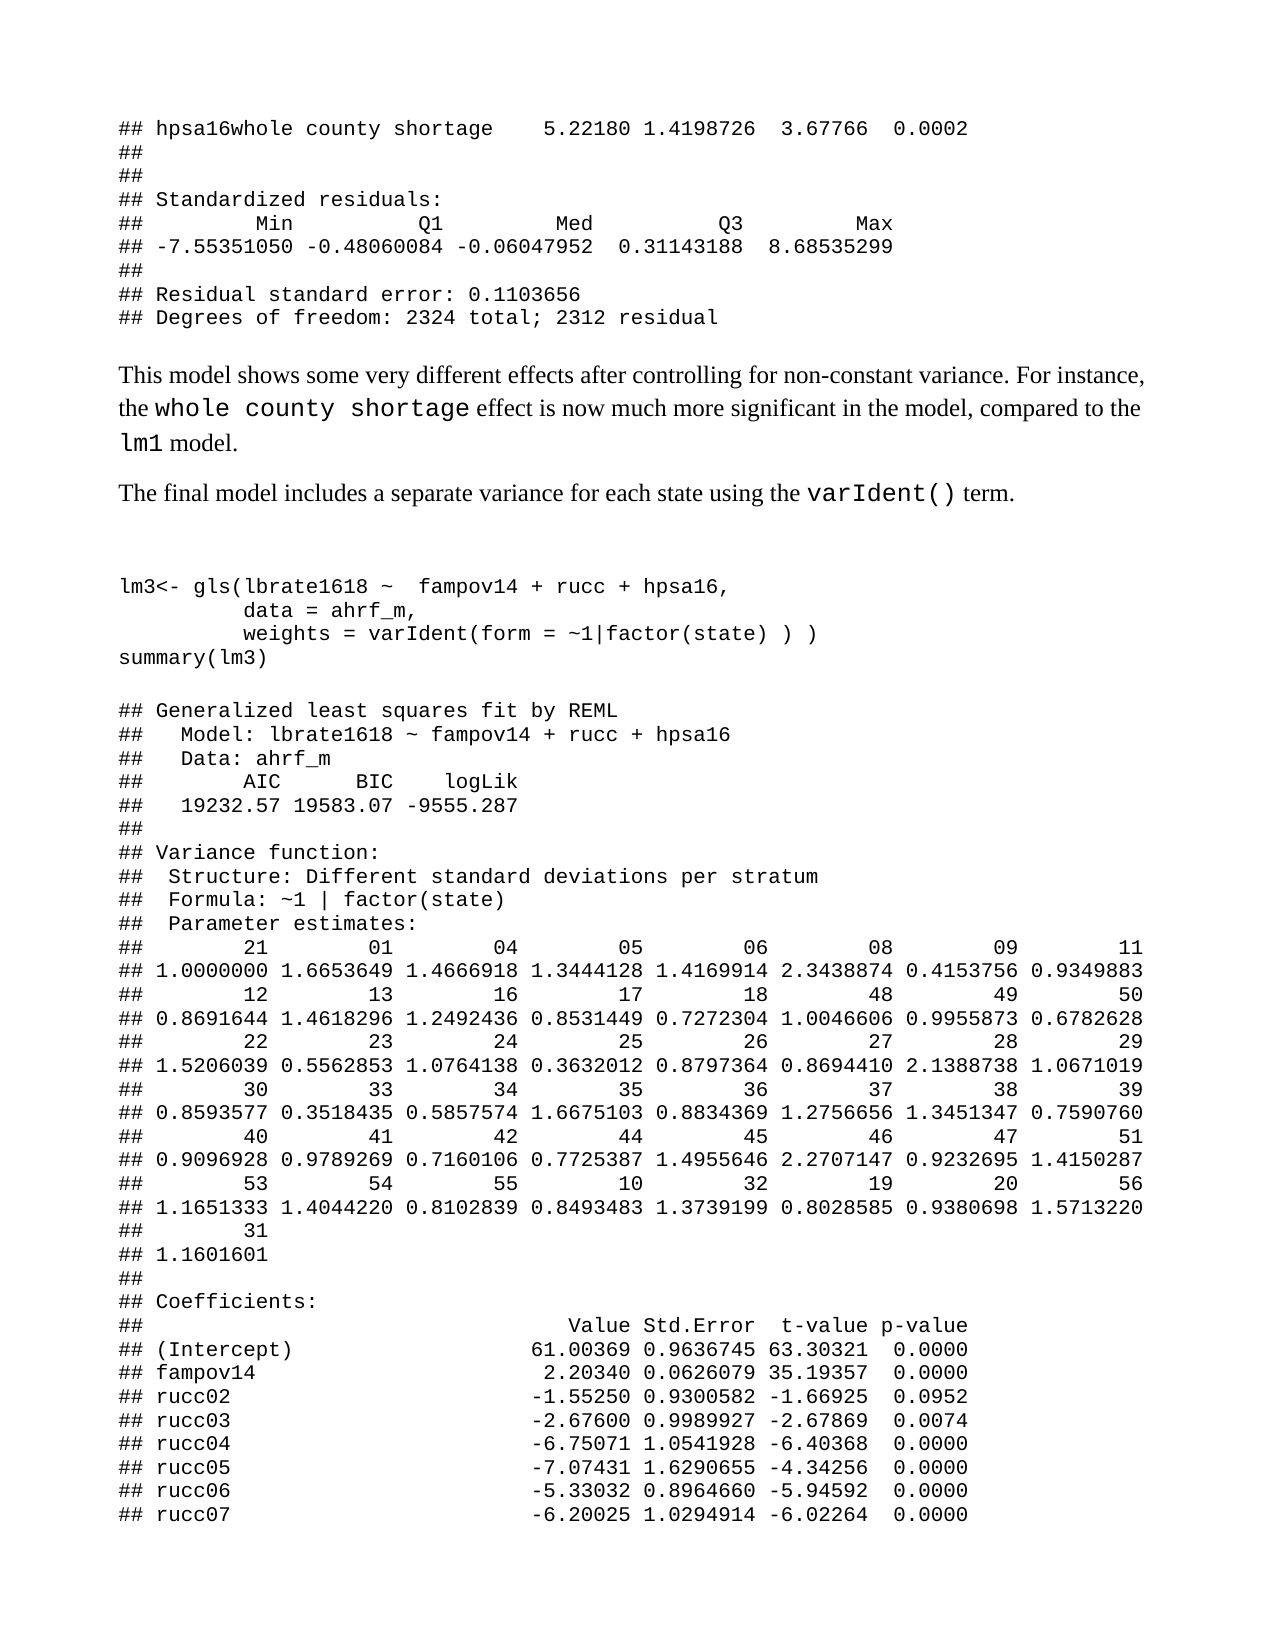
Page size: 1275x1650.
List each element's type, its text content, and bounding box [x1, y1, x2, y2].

text ## fampov14 2.20340 0.0626079 35.19357 0.0000 [118, 1362, 1157, 1386]
text ## 0.8691644 1.4618296 1.2492436 0.8531449 0.7272304 1.0046606 0.9955873 0.6782628 [118, 1008, 1157, 1031]
text ## [118, 260, 1157, 284]
text ## Variance function: [118, 842, 1157, 866]
text ## [118, 165, 1157, 189]
text ## 1.0000000 1.6653649 1.4666918 1.3444128 1.4169914 2.3438874 0.4153756 0.9349883 [118, 960, 1157, 984]
text ## 1.1601601 [118, 1244, 1157, 1268]
text ## [118, 142, 1157, 165]
text ## hpsa16whole county shortage 5.22180 1.4198726 3.67766 0.0002 [118, 118, 1157, 142]
text ## Degrees of freedom: 2324 total; 2312 residual [118, 307, 1157, 331]
text ## Parameter estimates: [118, 913, 1157, 937]
text ## Residual standard error: 0.1103656 [118, 284, 1157, 307]
text ## rucc02 -1.55250 0.9300582 -1.66925 0.0952 [118, 1386, 1157, 1409]
text ## AIC BIC logLik [118, 771, 1157, 795]
text ## 0.9096928 0.9789269 0.7160106 0.7725387 1.4955646 2.2707147 0.9232695 1.4150287 [118, 1149, 1157, 1173]
text ## Formula: ~1 | factor(state) [118, 889, 1157, 913]
text weights = varIdent(form = ~1|factor(state) ) ) [118, 623, 1157, 647]
text ## 40 41 42 44 45 46 47 51 [118, 1126, 1157, 1149]
text ## rucc03 -2.67600 0.9989927 -2.67869 0.0074 [118, 1409, 1157, 1433]
text ## 19232.57 19583.07 -9555.287 [118, 795, 1157, 818]
text The final model includes a separate variance for each state using the varIdent() term. [118, 478, 1157, 509]
text lm3<- gls(lbrate1618 ~ fampov14 + rucc + hpsa16, [118, 576, 1157, 600]
text summary(lm3) [118, 647, 1157, 671]
text ## rucc06 -5.33032 0.8964660 -5.94592 0.0000 [118, 1481, 1157, 1504]
text ## rucc05 -7.07431 1.6290655 -4.34256 0.0000 [118, 1457, 1157, 1481]
text ## 12 13 16 17 18 48 49 50 [118, 984, 1157, 1008]
text ## 53 54 55 10 32 19 20 56 [118, 1173, 1157, 1197]
text ## Coefficients: [118, 1291, 1157, 1315]
text ## Model: lbrate1618 ~ fampov14 + rucc + hpsa16 [118, 724, 1157, 747]
text ## 21 01 04 05 06 08 09 11 [118, 937, 1157, 960]
text ## [118, 1268, 1157, 1291]
text ## 1.1651333 1.4044220 0.8102839 0.8493483 1.3739199 0.8028585 0.9380698 1.5713220 [118, 1197, 1157, 1220]
text ## Min Q1 Med Q3 Max [118, 213, 1157, 236]
text ## rucc07 -6.20025 1.0294914 -6.02264 0.0000 [118, 1504, 1157, 1528]
text ## Data: ahrf_m [118, 747, 1157, 771]
text ## 22 23 24 25 26 27 28 29 [118, 1031, 1157, 1055]
text ## rucc04 -6.75071 1.0541928 -6.40368 0.0000 [118, 1433, 1157, 1457]
text ## -7.55351050 -0.48060084 -0.06047952 0.31143188 8.68535299 [118, 236, 1157, 260]
text ## 0.8593577 0.3518435 0.5857574 1.6675103 0.8834369 1.2756656 1.3451347 0.7590760 [118, 1102, 1157, 1126]
text This model shows some very different effects after controlling for non-constant variance. For instance, the whole county shortage effect is now much more significant in the model, compared to the lm1 model. [118, 360, 1157, 459]
text ## Structure: Different standard deviations per stratum [118, 866, 1157, 889]
text data = ahrf_m, [118, 600, 1157, 623]
text ## 30 33 34 35 36 37 38 39 [118, 1078, 1157, 1102]
text ## (Intercept) 61.00369 0.9636745 63.30321 0.0000 [118, 1339, 1157, 1362]
text ## Generalized least squares fit by REML [118, 700, 1157, 724]
text ## 1.5206039 0.5562853 1.0764138 0.3632012 0.8797364 0.8694410 2.1388738 1.0671019 [118, 1055, 1157, 1078]
text ## 31 [118, 1220, 1157, 1244]
text ## Value Std.Error t-value p-value [118, 1315, 1157, 1339]
text ## Standardized residuals: [118, 189, 1157, 213]
text ## [118, 818, 1157, 842]
